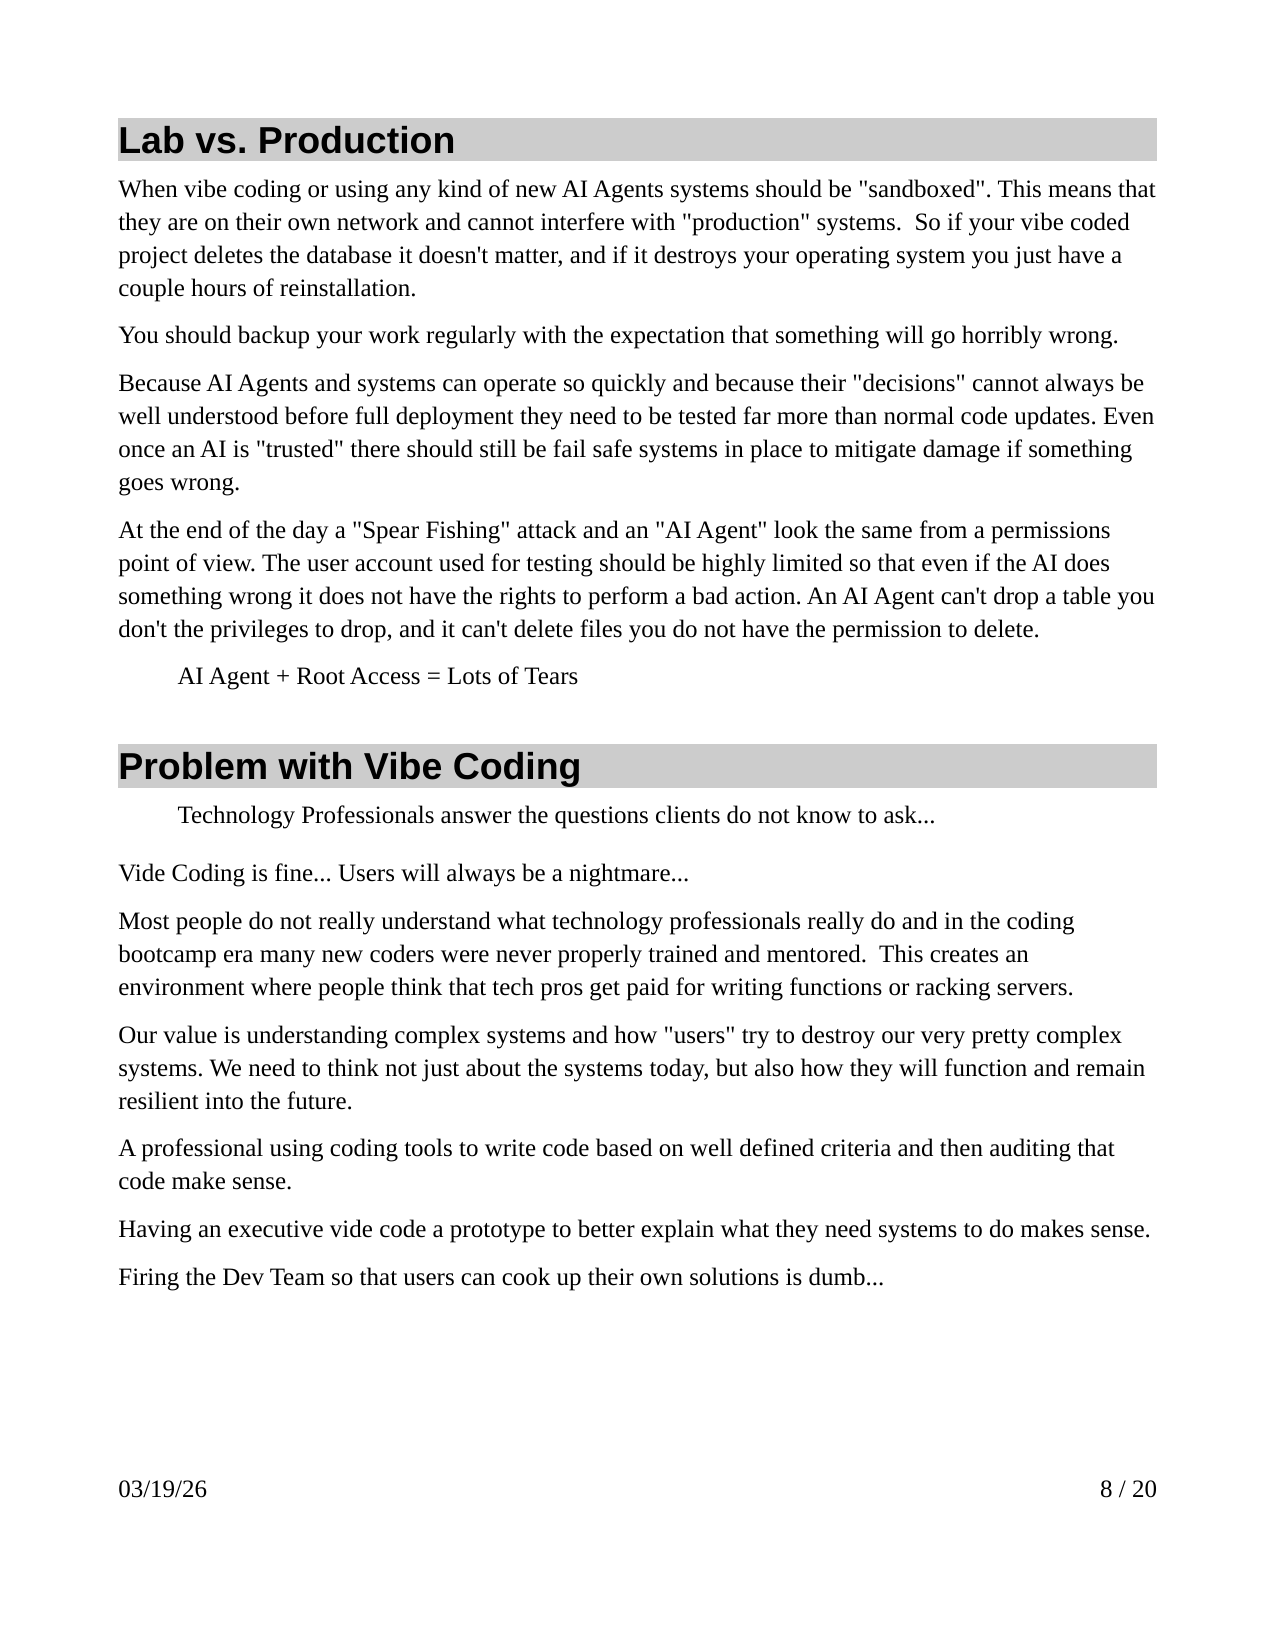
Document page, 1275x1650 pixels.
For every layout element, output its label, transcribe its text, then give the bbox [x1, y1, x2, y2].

subtitle Lab vs. Production [118, 118, 1157, 161]
text Technology Professionals answer the questions clients do not know to ask... [177, 800, 1098, 829]
text Firing the Dev Team so that users can cook up their own solutions is dumb... [118, 1262, 1157, 1290]
text AI Agent + Root Access = Lots of Tears [177, 661, 1098, 690]
subtitle Problem with Vibe Coding [118, 744, 1157, 788]
text Our value is understanding complex systems and how "users" try to destroy our very pretty complex systems. We need to think not just about the systems today, but also how they will function and remain resilient into the future. [118, 1020, 1157, 1114]
text When vibe coding or using any kind of new AI Agents systems should be "sandboxed". This means that they are on their own network and cannot interfere with "production" systems. So if your vibe coded project deletes the database it doesn't matter, and if it destroys your operating system you just have a couple hours of reinstallation. [118, 174, 1157, 302]
text At the end of the day a "Spear Fishing" attack and an "AI Agent" look the same from a permissions point of view. The user account used for testing should be highly limited so that even if the AI does something wrong it does not have the rights to perform a bad action. An AI Agent can't drop a table you don't the privileges to drop, and it can't delete files you do not have the permission to delete. [118, 515, 1157, 642]
text A professional using coding tools to write code based on well defined criteria and then auditing that code make sense. [118, 1133, 1157, 1195]
text Most people do not really understand what technology professionals really do and in the coding bootcamp era many new coders were never properly trained and mentored. This creates an environment where people think that tech pros get paid for writing functions or racking servers. [118, 906, 1157, 1001]
text Because AI Agents and systems can operate so quickly and because their "decisions" cannot always be well understood before full deployment they need to be tested far more than normal code updates. Even once an AI is "trusted" there should still be fail safe systems in place to mitigate damage if something goes wrong. [118, 368, 1157, 496]
text Vide Coding is fine... Users will always be a nightmare... [118, 858, 1157, 887]
text Having an executive vide code a prototype to better explain what they need systems to do makes sense. [118, 1214, 1157, 1243]
text You should backup your work regularly with the expectation that something will go horribly wrong. [118, 320, 1157, 349]
